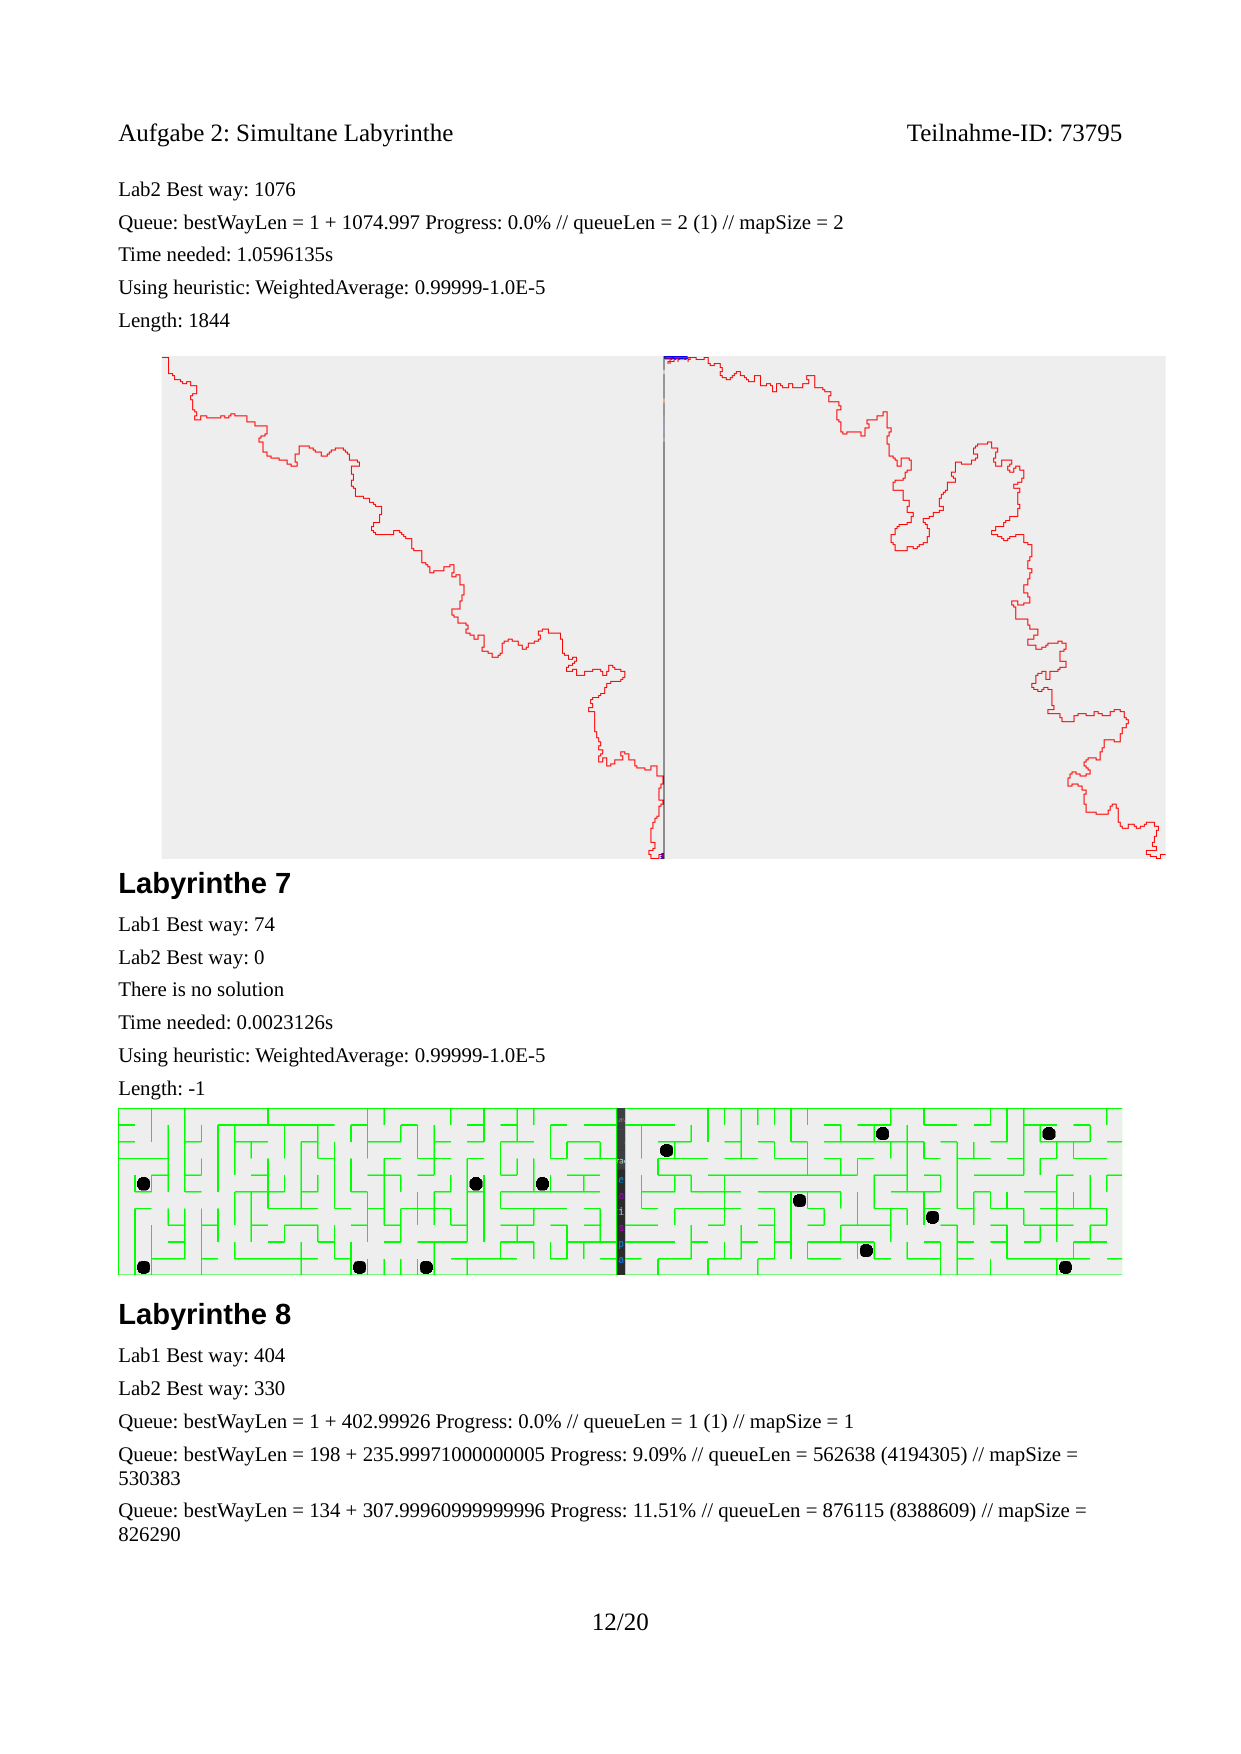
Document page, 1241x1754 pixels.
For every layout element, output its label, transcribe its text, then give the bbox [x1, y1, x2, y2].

text Using heuristic: WeightedAverage: 0.99999-1.0E-5 [118, 1043, 1122, 1067]
subtitle Labyrinthe 7 [118, 859, 1122, 899]
text Time needed: 1.0596135s [118, 242, 1122, 266]
text Lab1 Best way: 404 [118, 1343, 1122, 1367]
text Time needed: 0.0023126s [118, 1010, 1122, 1034]
text Lab2 Best way: 1076 [118, 177, 1122, 201]
text Length: 1844 [118, 308, 1122, 332]
text Lab2 Best way: 330 [118, 1376, 1122, 1400]
text Using heuristic: WeightedAverage: 0.99999-1.0E-5 [118, 275, 1122, 299]
text There is no solution [118, 977, 1122, 1001]
subtitle Labyrinthe 8 [118, 1275, 1122, 1331]
picture [118, 1108, 1123, 1275]
text Lab1 Best way: 74 [118, 912, 1122, 936]
text Length: -1 [118, 1076, 1122, 1099]
text Queue: bestWayLen = 1 + 402.99926 Progress: 0.0% // queueLen = 1 (1) // mapSize = 1 [118, 1409, 1122, 1433]
text Queue: bestWayLen = 1 + 1074.997 Progress: 0.0% // queueLen = 2 (1) // mapSize = 2 [118, 209, 1122, 234]
text Queue: bestWayLen = 198 + 235.99971000000005 Progress: 9.09% // queueLen = 562638 (4194305) // mapSize = 530383 [118, 1442, 1122, 1490]
picture [161, 356, 1166, 859]
text Queue: bestWayLen = 134 + 307.99960999999996 Progress: 11.51% // queueLen = 876115 (8388609) // mapSize = 826290 [118, 1498, 1122, 1546]
text Lab2 Best way: 0 [118, 945, 1122, 969]
